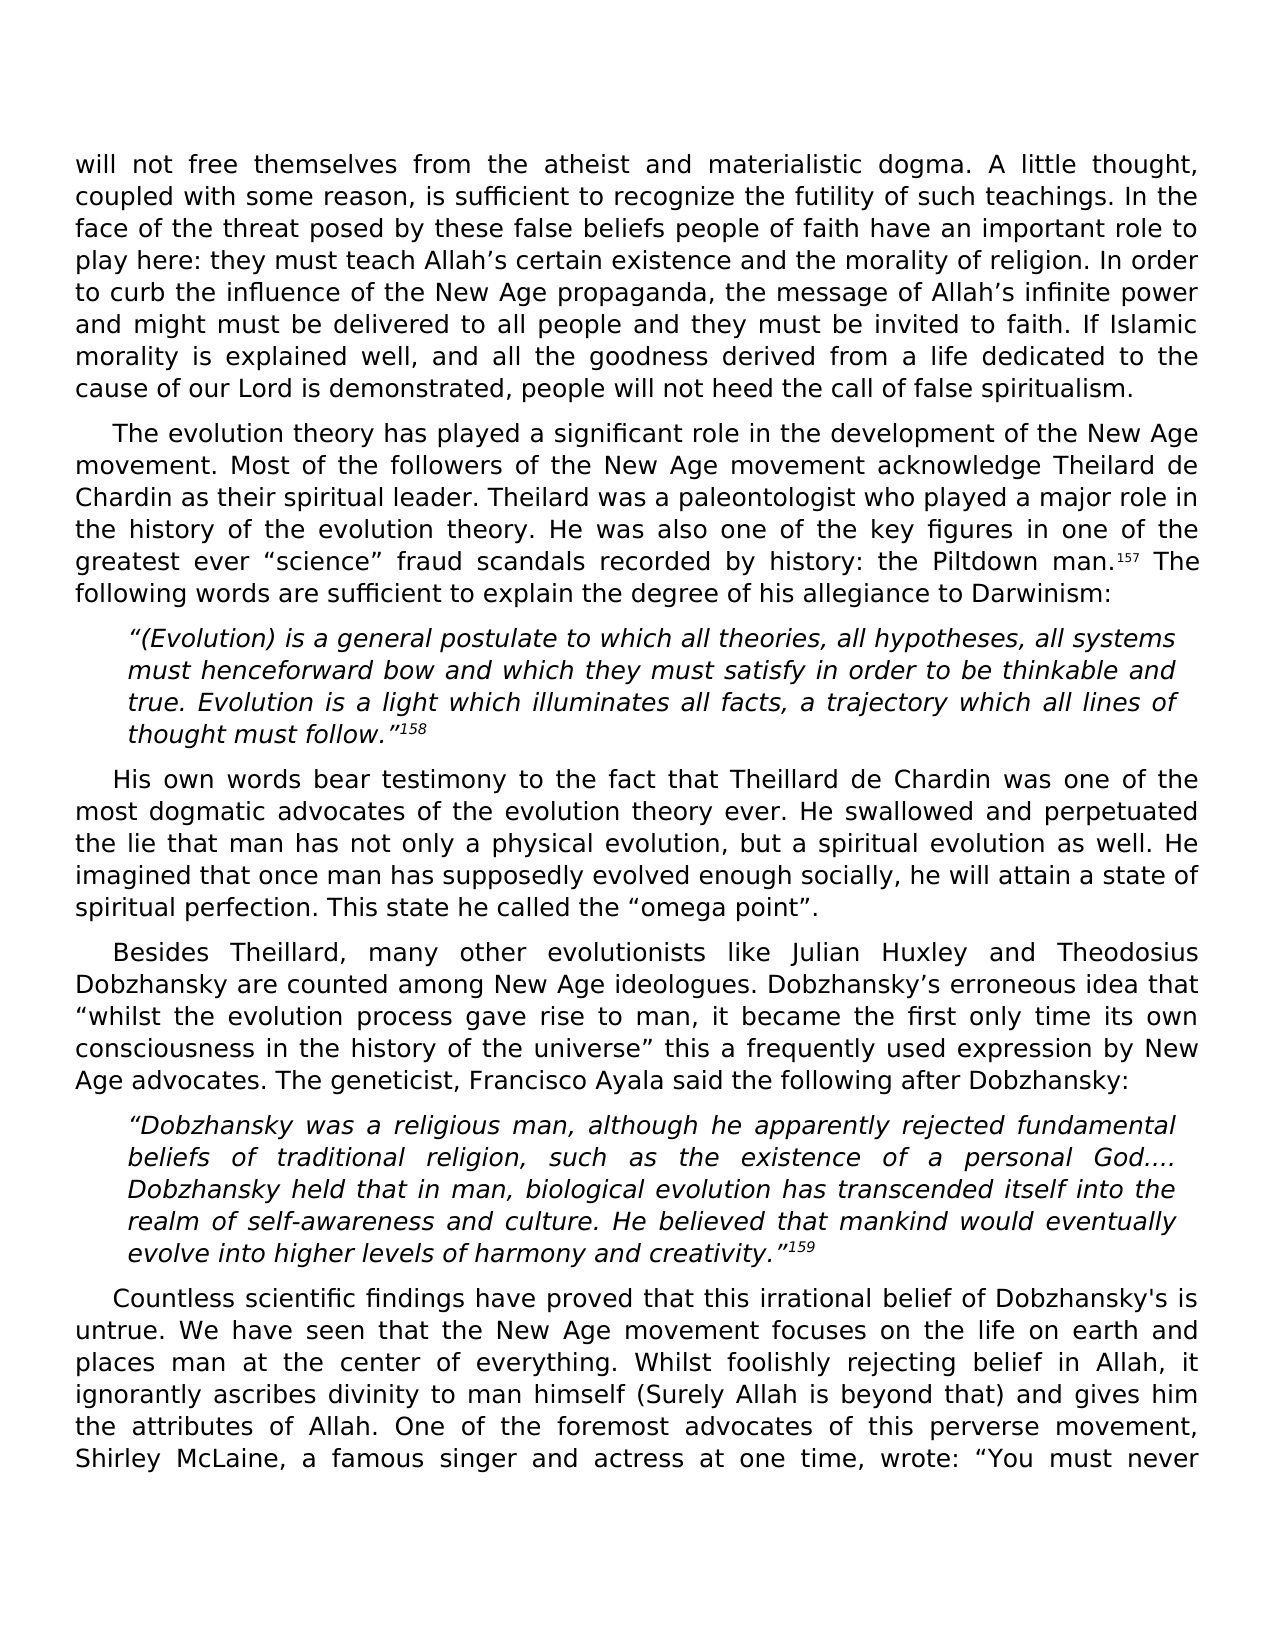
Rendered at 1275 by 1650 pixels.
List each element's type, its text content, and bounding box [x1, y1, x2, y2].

text “Dobzhansky was a religious man, although he apparently rejected fundamental beliefs of traditional religion, such as the existence of a personal God.... Dobzhansky held that in man, biological evolution has transcended itself into the realm of self-awareness and culture. He believed that mankind would eventually evolve into higher levels of harmony and creativity.”159 [127, 1111, 1177, 1268]
text The evolution theory has played a significant role in the development of the New Age movement. Most of the followers of the New Age movement acknowledge Theilard de Chardin as their spiritual leader. Theilard was a paleontologist who played a major role in the history of the evolution theory. He was also one of the key figures in one of the greatest ever “science” fraud scandals recorded by history: the Piltdown man.157 The following words are sufficient to explain the degree of his allegiance to Darwinism: [75, 419, 1200, 609]
text His own words bear testimony to the fact that Theillard de Chardin was one of the most dogmatic advocates of the evolution theory ever. He swallowed and perpetuated the lie that man has not only a physical evolution, but a spiritual evolution as well. He imagined that once man has supposedly evolved enough socially, he will attain a state of spiritual perfection. This state he called the “omega point”. [75, 765, 1200, 922]
text will not free themselves from the atheist and materialistic dogma. A little thought, coupled with some reason, is sufficient to recognize the futility of such teachings. In the face of the threat posed by these false beliefs people of faith have an important role to play here: they must teach Allah’s certain existence and the morality of religion. In order to curb the influence of the New Age propaganda, the message of Allah’s infinite power and might must be delivered to all people and they must be invited to faith. If Islamic morality is explained well, and all the goodness derived from a life dedicated to the cause of our Lord is demonstrated, people will not heed the call of false spiritualism. [75, 150, 1200, 404]
text “(Evolution) is a general postulate to which all theories, all hypotheses, all systems must henceforward bow and which they must satisfy in order to be thinkable and true. Evolution is a light which illuminates all facts, a trajectory which all lines of thought must follow.”158 [127, 624, 1177, 749]
text Countless scientific findings have proved that this irrational belief of Dobzhansky's is untrue. We have seen that the New Age movement focuses on the life on earth and places man at the center of everything. Whilst foolishly rejecting belief in Allah, it ignorantly ascribes divinity to man himself (Surely Allah is beyond that) and gives him the attributes of Allah. One of the foremost advocates of this perverse movement, Shirley McLaine, a famous singer and actress at one time, wrote: “You must never [75, 1284, 1200, 1473]
text Besides Theillard, many other evolutionists like Julian Huxley and Theodosius Dobzhansky are counted among New Age ideologues. Dobzhansky’s erroneous idea that “whilst the evolution process gave rise to man, it became the first only time its own consciousness in the history of the universe” this a frequently used expression by New Age advocates. The geneticist, Francisco Ayala said the following after Dobzhansky: [75, 938, 1200, 1095]
